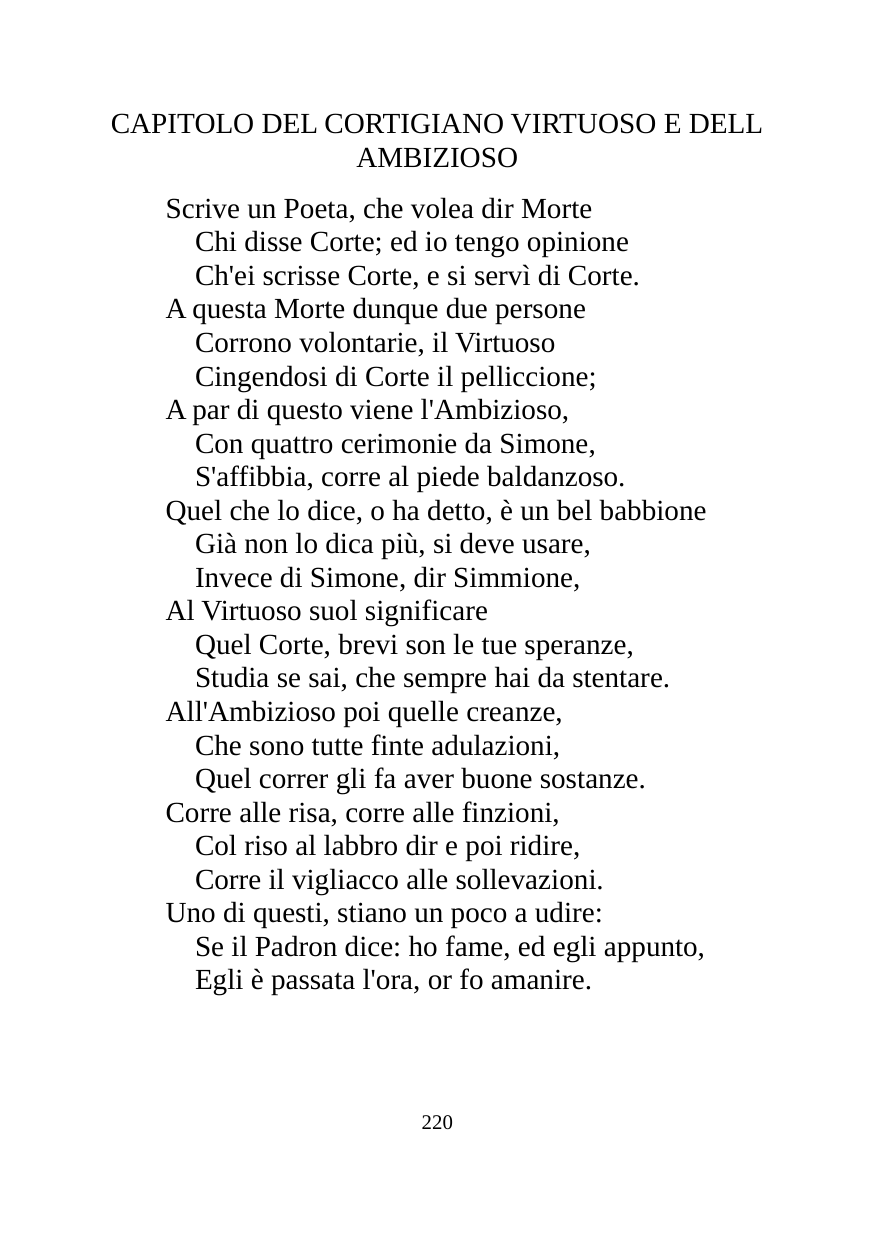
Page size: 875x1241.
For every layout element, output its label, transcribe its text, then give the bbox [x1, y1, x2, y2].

text Quel che lo dice, o ha detto, è un bel babbione Già non lo dica più, si deve usare, Invece di Simone, dir Simmione, [165, 493, 768, 593]
text Corre alle risa, corre alle finzioni, Col riso al labbro dir e poi ridire, Corre il vigliacco alle sollevazioni. [165, 795, 768, 895]
text Al Virtuoso suol significare Quel Corte, brevi son le tue speranze, Studia se sai, che sempre hai da stentare. [165, 593, 768, 694]
text Uno di questi, stiano un poco a udire: Se il Padron dice: ho fame, ed egli appunto, Egli è passata l'ora, or fo amanire. [165, 895, 768, 996]
text Scrive un Poeta, che volea dir Morte Chi disse Corte; ed io tengo opinione Ch'ei scrisse Corte, e si servì di Corte. [165, 191, 768, 292]
text All'Ambizioso poi quelle creanze, Che sono tutte finte adulazioni, Quel correr gli fa aver buone sostanze. [165, 694, 768, 795]
text CAPITOLO DEL CORTIGIANO VIRTUOSO E DELL AMBIZIOSO [106, 106, 768, 173]
text A questa Morte dunque due persone Corrono volontarie, il Virtuoso Cingendosi di Corte il pelliccione; [165, 292, 768, 392]
text A par di questo viene l'Ambizioso, Con quattro cerimonie da Simone, S'affibbia, corre al piede baldanzoso. [165, 392, 768, 493]
